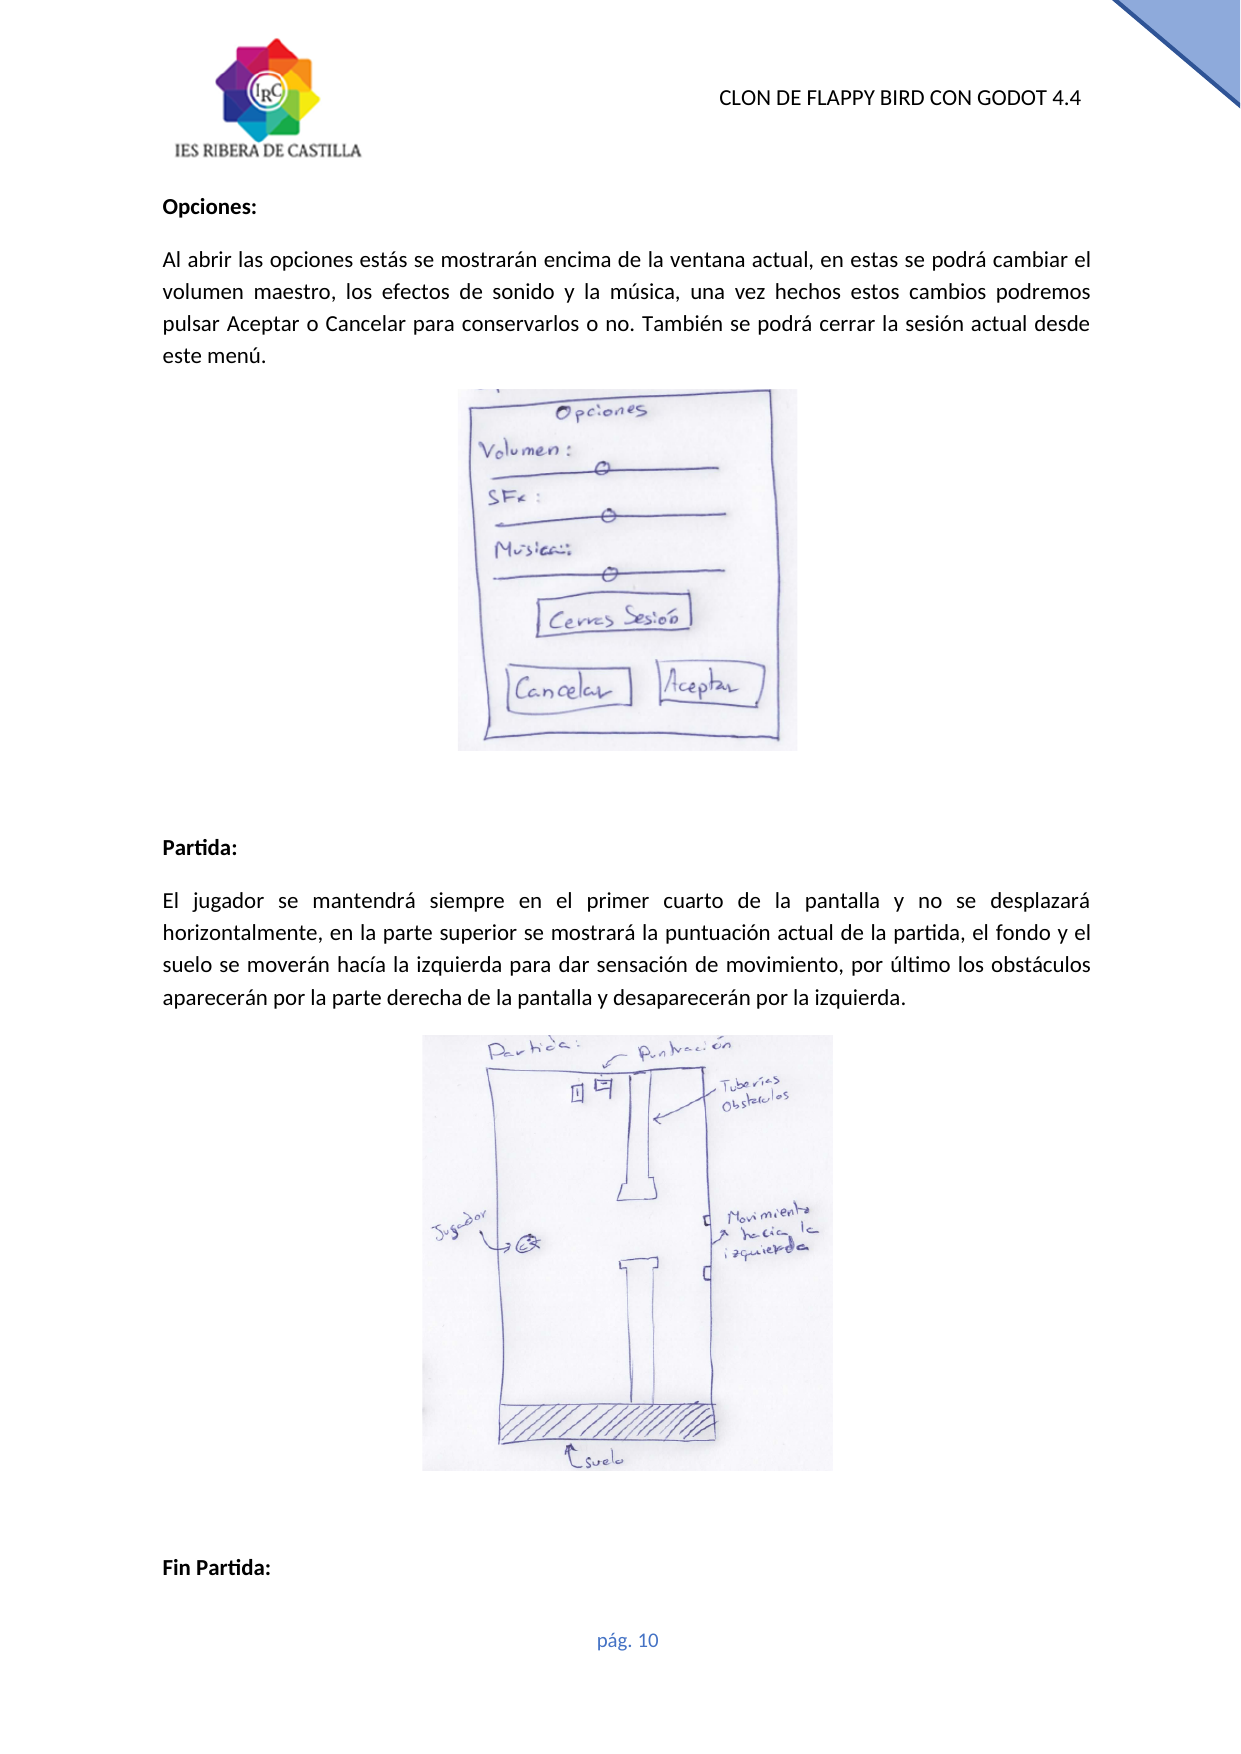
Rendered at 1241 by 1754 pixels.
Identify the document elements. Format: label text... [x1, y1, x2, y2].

text El jugador se mantendrá siempre en el primer cuarto de la pantalla y no se desplazará horizontalmente, en la parte superior se mostrará la puntuación actual de la partida, el fondo y el suelo se moverán hacía la izquierda para dar sensación de movimiento, por último los obstáculos aparecerán por la parte derecha de la pantalla y desaparecerán por la izquierda. [162, 886, 1093, 1011]
text Partida: [162, 833, 1093, 861]
picture [457, 389, 798, 751]
text Opciones: [162, 192, 1093, 220]
text Al abrir las opciones estás se mostrarán encima de la ventana actual, en estas se podrá cambiar el volumen maestro, los efectos de sonido y la música, una vez hechos estos cambios podremos pulsar Aceptar o Cancelar para conservarlos o no. También se podrá cerrar la sesión actual desde este menú. [162, 245, 1093, 369]
text Fin Partida: [162, 1553, 1093, 1581]
picture [422, 1035, 833, 1471]
picture [173, 29, 366, 164]
